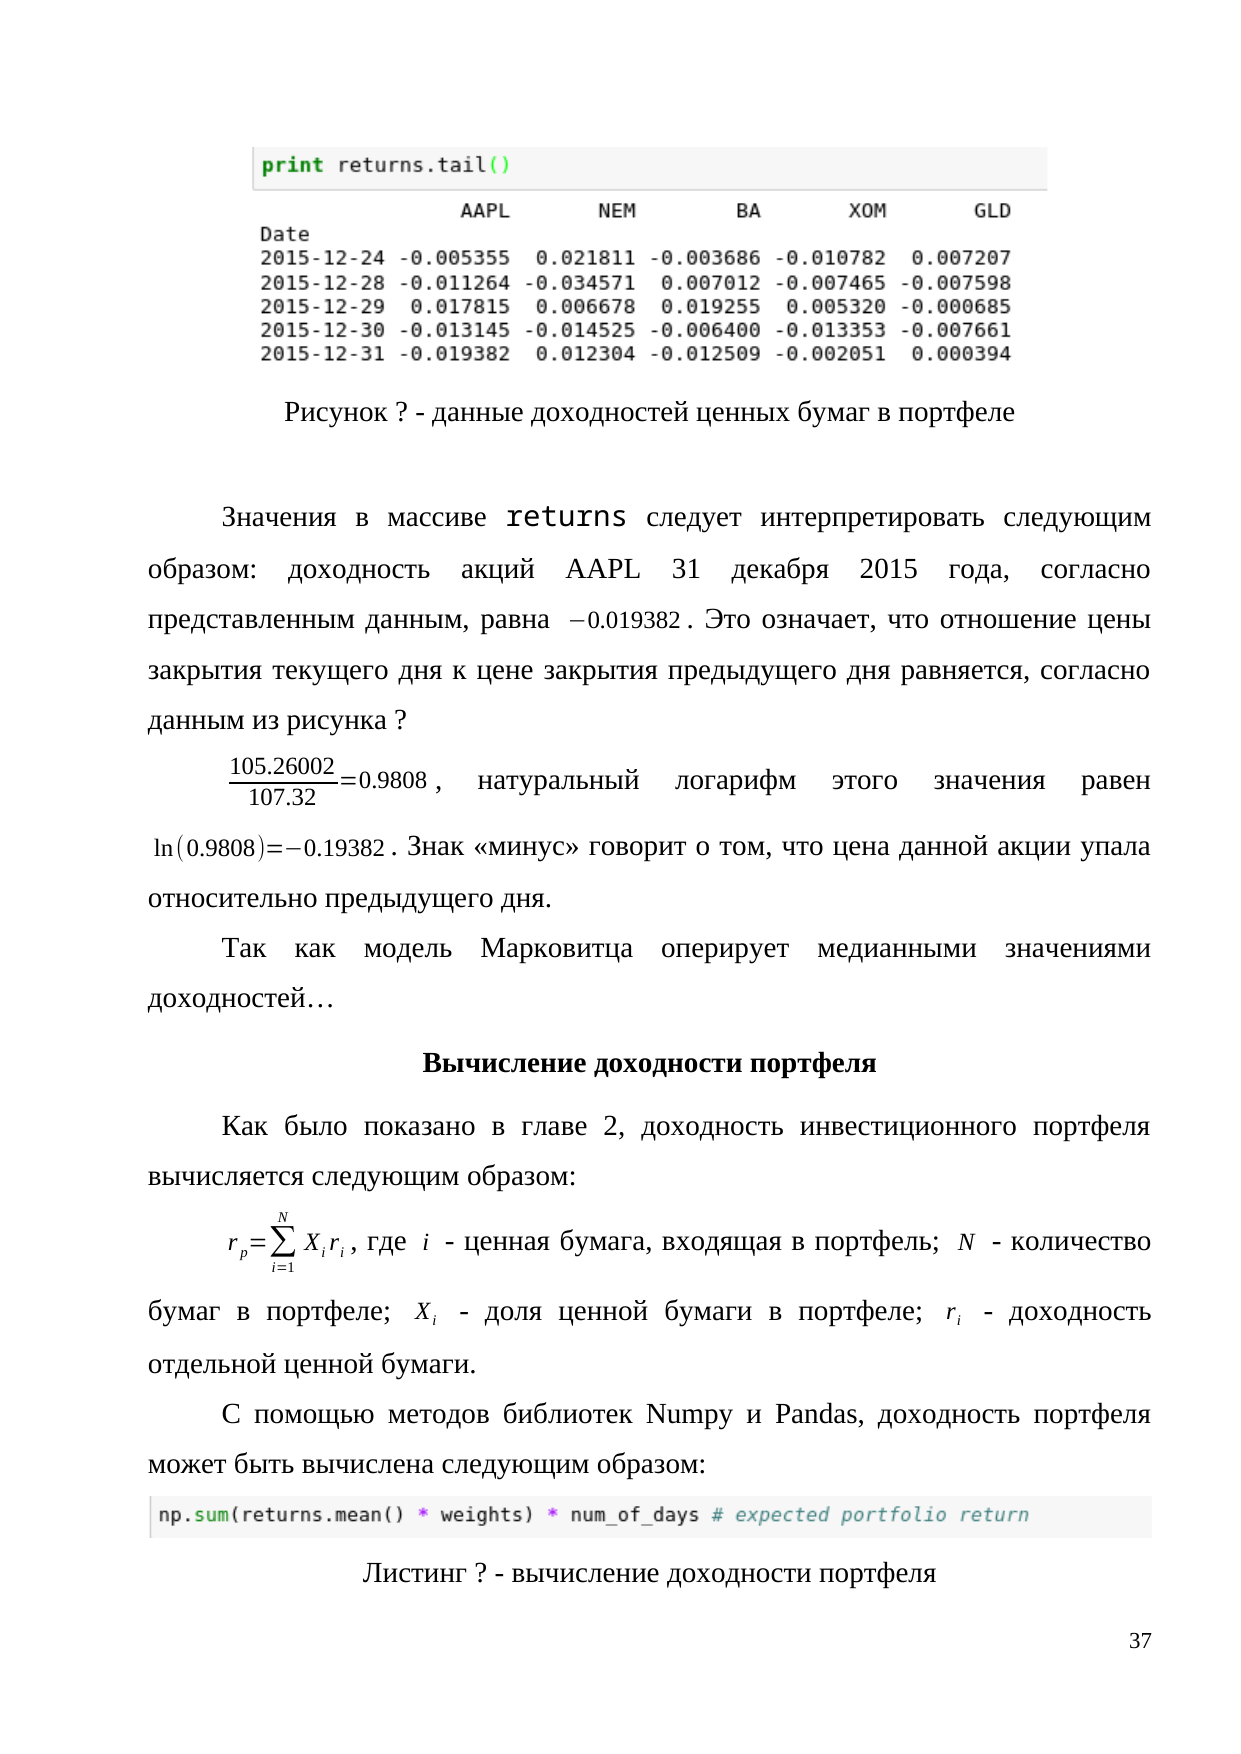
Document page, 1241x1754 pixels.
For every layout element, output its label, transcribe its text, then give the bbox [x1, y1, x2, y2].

text Как было показано в главе 2, доходность инвестиционного портфеля вычисляется следующим образом: [148, 1108, 1152, 1192]
text С помощью методов библиотек Numpy и Pandas, доходность портфеля может быть вычислена следующим образом: [148, 1396, 1152, 1480]
picture [147, 1496, 1152, 1538]
picture [252, 147, 1048, 378]
text Листинг ? - вычисление доходности портфеля [148, 1555, 1152, 1588]
text , где - ценная бумага, входящая в портфель; - количество бумаг в портфеле; - доля ценной бумаги в портфеле; - доходность отдельной ценной бумаги. [148, 1209, 1152, 1379]
text Так как модель Марковитца оперирует медианными значениями доходностей… [148, 930, 1152, 1014]
text , натуральный логарифм этого значения равен . Знак «минус» говорит о том, что цена данной акции упала относительно предыдущего дня. [148, 752, 1152, 913]
subtitle Вычисление доходности портфеля [148, 1045, 1152, 1079]
text Значения в массиве returns следует интерпретировать следующим образом: доходность акций AAPL 31 декабря 2015 года, согласно представленным данным, равна . Это означает, что отношение цены закрытия текущего дня к цене закрытия предыдущего дня равняется, согласно данным из рисунка ? [148, 495, 1152, 736]
text Рисунок ? - данные доходностей ценных бумаг в портфеле [148, 394, 1152, 428]
